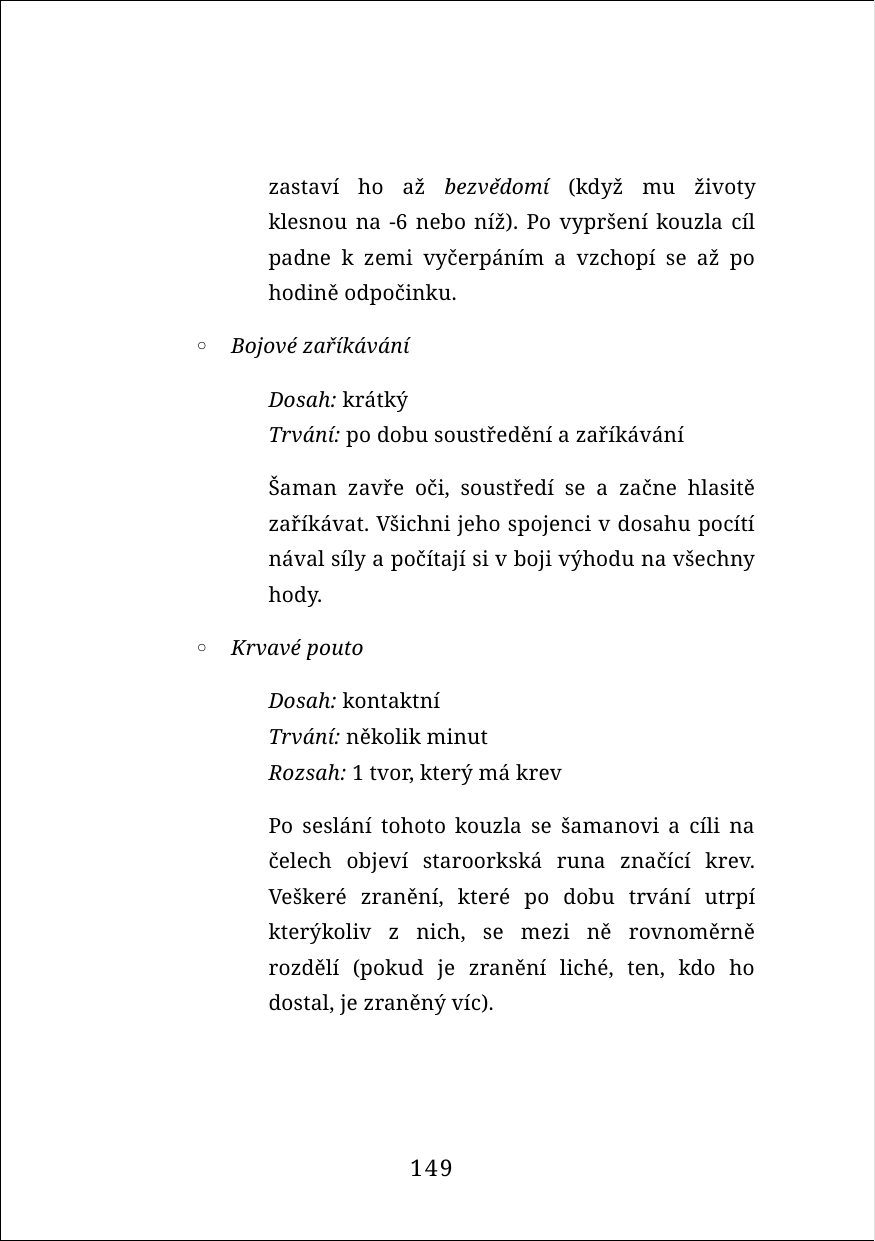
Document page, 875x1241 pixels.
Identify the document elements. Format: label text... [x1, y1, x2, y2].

list zastaví ho až bezvědomí (když mu životy klesnou na -6 nebo níž). Po vypršení kouzla cíl padne k zemi vyčerpáním a vzchopí se až po hodině odpočinku. [231, 172, 756, 307]
list Po seslání tohoto kouzla se šamanovi a cíli na čelech objeví staroorkská runa značící krev. Veškeré zranění, které po dobu trvání utrpí kterýkoliv z nich, se mezi ně rovnoměrně rozdělí (pokud je zranění liché, ten, kdo ho dostal, je zraněný víc). [231, 811, 756, 1017]
list Dosah: kontaktní Trvání: několik minut Rozsah: 1 tvor, který má krev [231, 687, 756, 786]
list Bojové zaříkávání [193, 332, 756, 360]
list Dosah: krátký Trvání: po dobu soustředění a zaříkávání [231, 385, 756, 449]
list Šaman zavře oči, soustředí se a začne hlasitě zaříkávat. Všichni jeho spojenci v dosahu pocítí nával síly a počítají si v boji výhodu na všechny hody. [231, 473, 756, 608]
list Krvavé pouto [193, 633, 756, 662]
